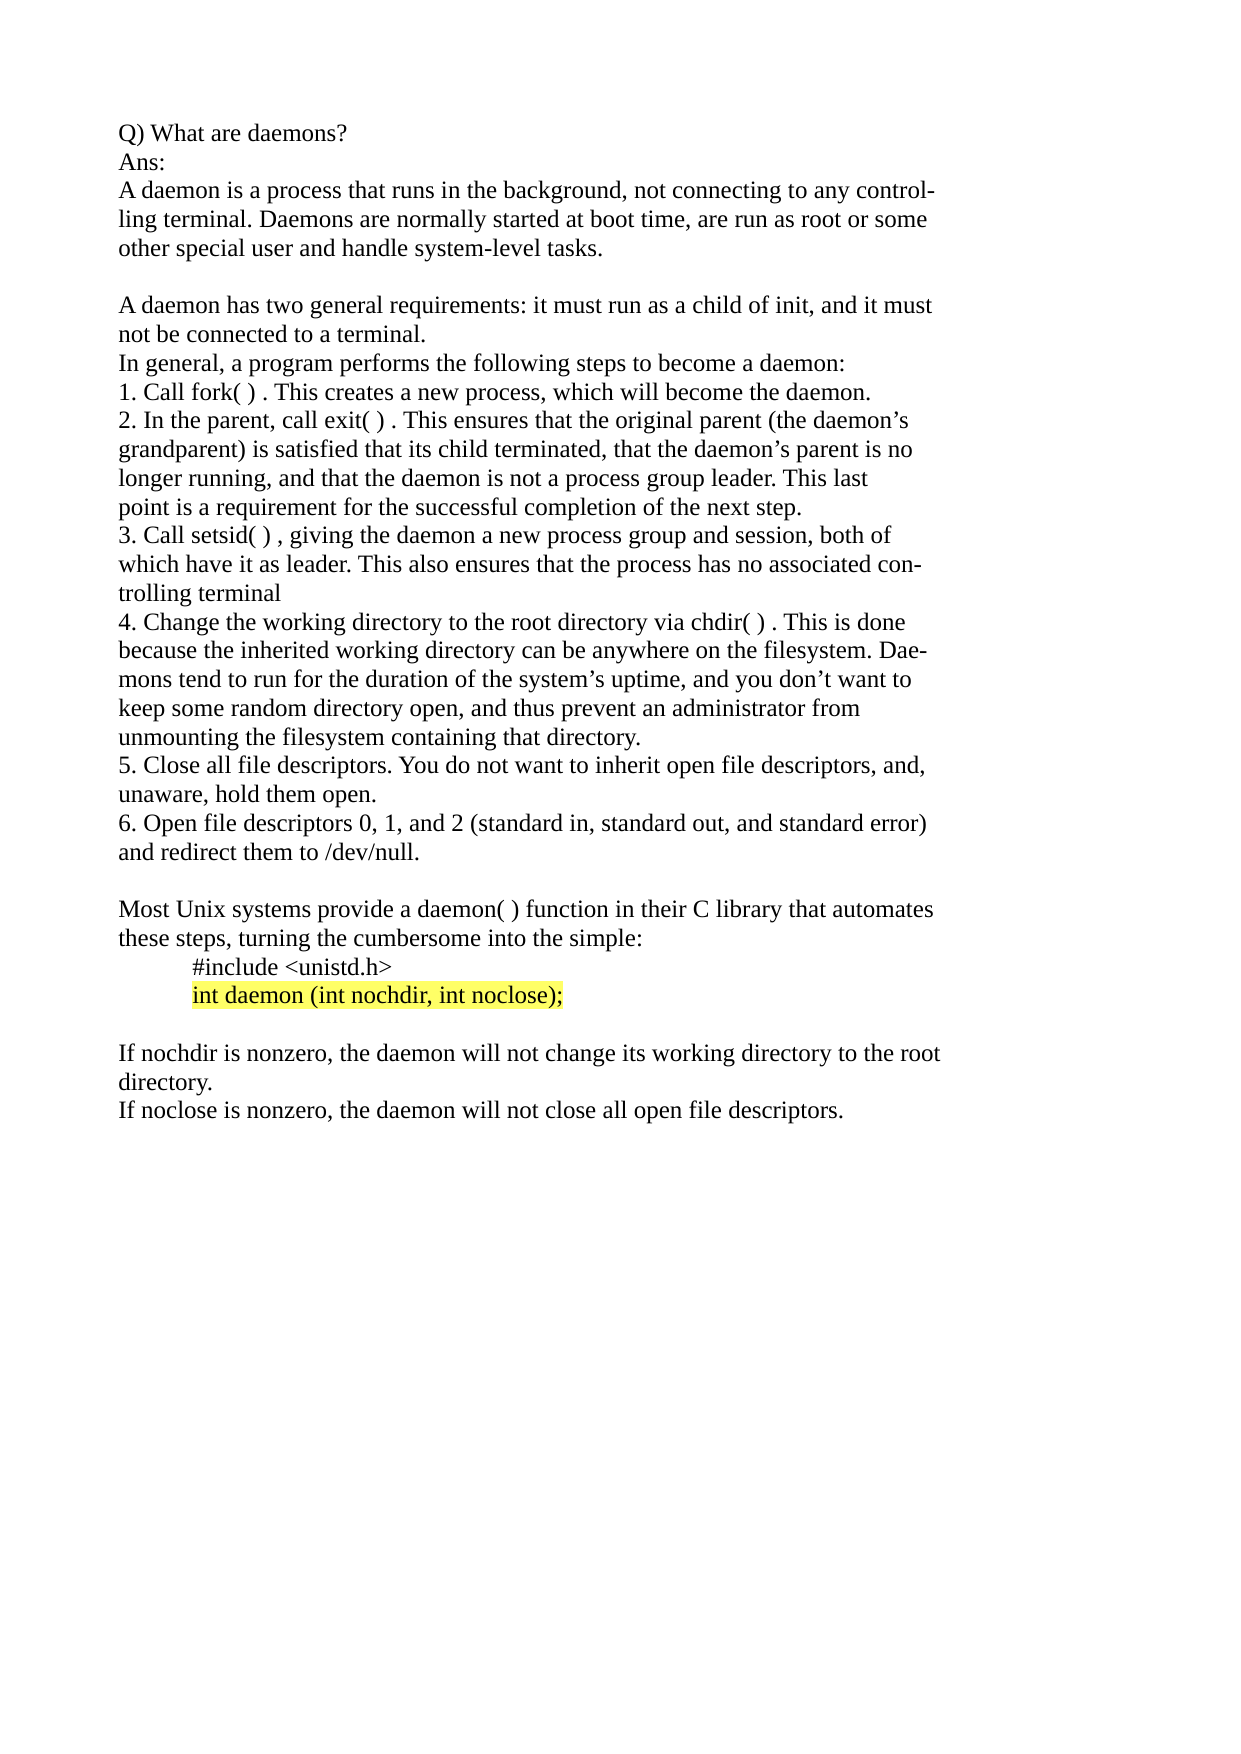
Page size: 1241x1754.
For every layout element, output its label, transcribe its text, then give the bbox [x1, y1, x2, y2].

text Q) What are daemons? [118, 118, 1122, 147]
text A daemon has two general requirements: it must run as a child of init, and it must [118, 291, 1122, 319]
text 1. Call fork( ) . This creates a new process, which will become the daemon. [118, 377, 1122, 406]
text other special user and handle system-level tasks. [118, 233, 1122, 262]
text In general, a program performs the following steps to become a daemon: [118, 348, 1122, 377]
text 4. Change the working directory to the root directory via chdir( ) . This is done [118, 607, 1122, 636]
text because the inherited working directory can be anywhere on the filesystem. Dae- [118, 636, 1122, 664]
text which have it as leader. This also ensures that the process has no associated con- [118, 549, 1122, 578]
text Ans: [118, 147, 1122, 176]
text ling terminal. Daemons are normally started at boot time, are run as root or some [118, 204, 1122, 233]
text #include <unistd.h> [118, 952, 1122, 981]
text grandparent) is satisfied that its child terminated, that the daemon’s parent is no [118, 434, 1122, 463]
text longer running, and that the daemon is not a process group leader. This last [118, 463, 1122, 492]
text If noclose is nonzero, the daemon will not close all open file descriptors. [118, 1096, 1122, 1124]
text unaware, hold them open. [118, 779, 1122, 808]
text A daemon is a process that runs in the background, not connecting to any control- [118, 176, 1122, 204]
text keep some random directory open, and thus prevent an administrator from [118, 693, 1122, 722]
text trolling terminal [118, 578, 1122, 607]
text 2. In the parent, call exit( ) . This ensures that the original parent (the daemon’s [118, 406, 1122, 434]
text 6. Open file descriptors 0, 1, and 2 (standard in, standard out, and standard error) [118, 808, 1122, 837]
text not be connected to a terminal. [118, 319, 1122, 348]
text unmounting the filesystem containing that directory. [118, 722, 1122, 751]
text int daemon (int nochdir, int noclose); [118, 981, 1122, 1009]
text these steps, turning the cumbersome into the simple: [118, 923, 1122, 952]
text point is a requirement for the successful completion of the next step. [118, 492, 1122, 521]
text Most Unix systems provide a daemon( ) function in their C library that automates [118, 894, 1122, 923]
text If nochdir is nonzero, the daemon will not change its working directory to the root [118, 1038, 1122, 1067]
text mons tend to run for the duration of the system’s uptime, and you don’t want to [118, 664, 1122, 693]
text 5. Close all file descriptors. You do not want to inherit open file descriptors, and, [118, 751, 1122, 779]
text and redirect them to /dev/null. [118, 837, 1122, 866]
text 3. Call setsid( ) , giving the daemon a new process group and session, both of [118, 521, 1122, 549]
text directory. [118, 1067, 1122, 1096]
